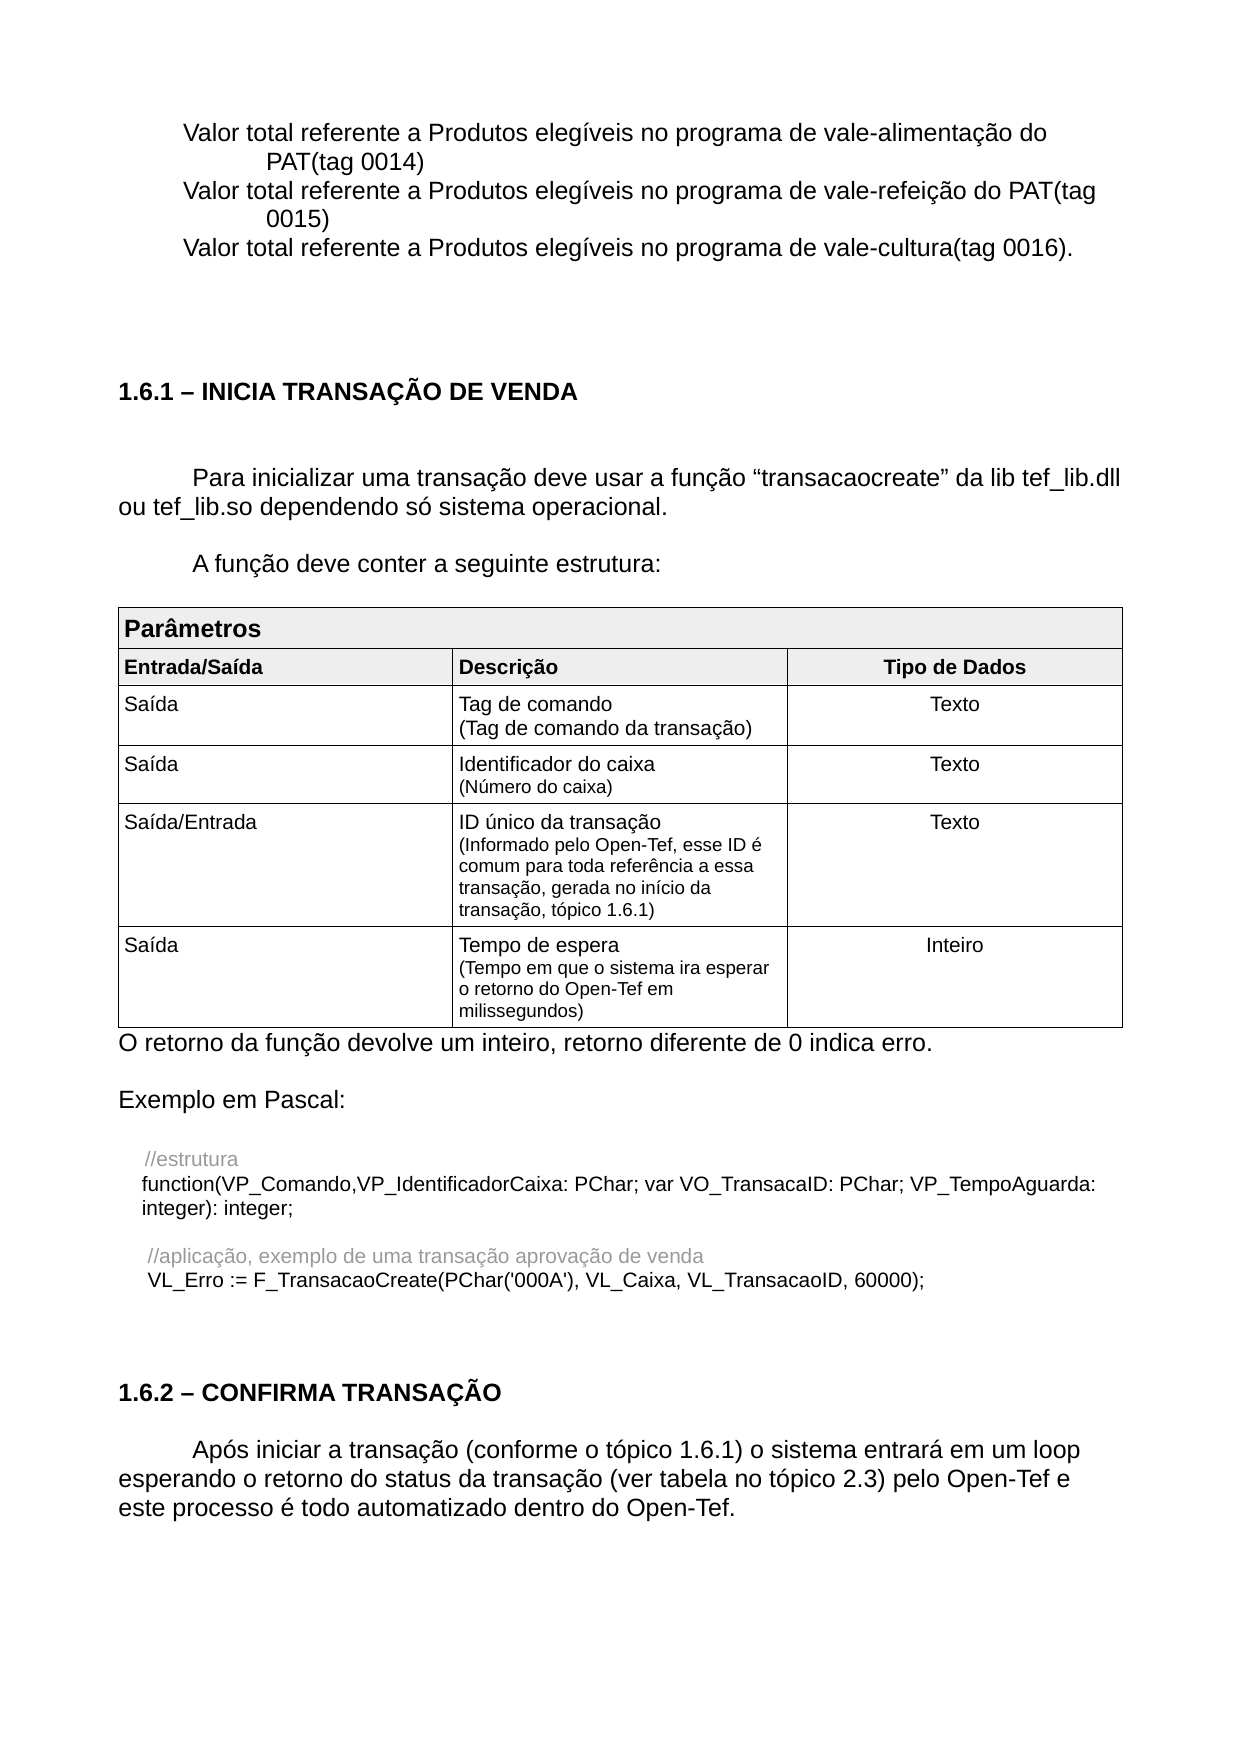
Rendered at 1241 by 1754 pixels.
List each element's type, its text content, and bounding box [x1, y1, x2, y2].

table_cell Inteiro [788, 927, 1122, 1027]
text Após iniciar a transação (conforme o tópico 1.6.1) o sistema entrará em um loop esperando o retorno do status da transação (ver tabela no tópico 2.3) pelo Open-Tef e este processo é todo automatizado dentro do Open-Tef. [118, 1435, 1122, 1521]
table_cell Descrição [453, 649, 787, 684]
text Valor total referente a Produtos elegíveis no programa de vale-refeição do PAT(tag 0015) [118, 176, 1122, 233]
text VL_Erro := F_TransacaoCreate(PChar('000A'), VL_Caixa, VL_TransacaoID, 60000); [118, 1267, 1122, 1291]
table_cell ID único da transação (Informado pelo Open-Tef, esse ID é comum para toda referência a essa transação, gerada no início da transação, tópico 1.6.1) [453, 804, 787, 926]
text 1.6.1 – INICIA TRANSAÇÃO DE VENDA [118, 377, 1122, 406]
table_cell Tag de comando (Tag de comando da transação) [453, 686, 787, 745]
table_cell Texto [788, 686, 1122, 745]
table_cell Tempo de espera (Tempo em que o sistema ira esperar o retorno do Open-Tef em milissegundos) [453, 927, 787, 1027]
text A função deve conter a seguinte estrutura: [118, 549, 1122, 578]
text Exemplo em Pascal: [118, 1085, 1122, 1114]
table_cell Tipo de Dados [788, 649, 1122, 684]
text //estrutura [118, 1143, 1122, 1172]
text Para inicializar uma transação deve usar a função “transacaocreate” da lib tef_lib.dll ou tef_lib.so dependendo só sistema operacional. [118, 463, 1122, 521]
table_cell Texto [788, 804, 1122, 926]
table_header Parâmetros [119, 608, 1122, 648]
table_cell Saída/Entrada [119, 804, 452, 926]
table_cell Entrada/Saída [119, 649, 452, 684]
text Valor total referente a Produtos elegíveis no programa de vale-cultura(tag 0016). [118, 233, 1122, 262]
text function(VP_Comando,VP_IdentificadorCaixa: PChar; var VO_TransacaID: PChar; VP_TempoAguarda: integer): integer; [118, 1172, 1122, 1219]
table_cell Identificador do caixa (Número do caixa) [453, 746, 787, 803]
table_cell Saída [119, 686, 452, 745]
text 1.6.2 – CONFIRMA TRANSAÇÃO [118, 1378, 1122, 1406]
text Valor total referente a Produtos elegíveis no programa de vale-alimentação do PAT(tag 0014) [118, 118, 1122, 176]
table_cell Saída [119, 927, 452, 1027]
table_cell Texto [788, 746, 1122, 803]
table_cell Saída [119, 746, 452, 803]
text O retorno da função devolve um inteiro, retorno diferente de 0 indica erro. [118, 1028, 1122, 1057]
text //aplicação, exemplo de uma transação aprovação de venda [118, 1243, 1122, 1267]
